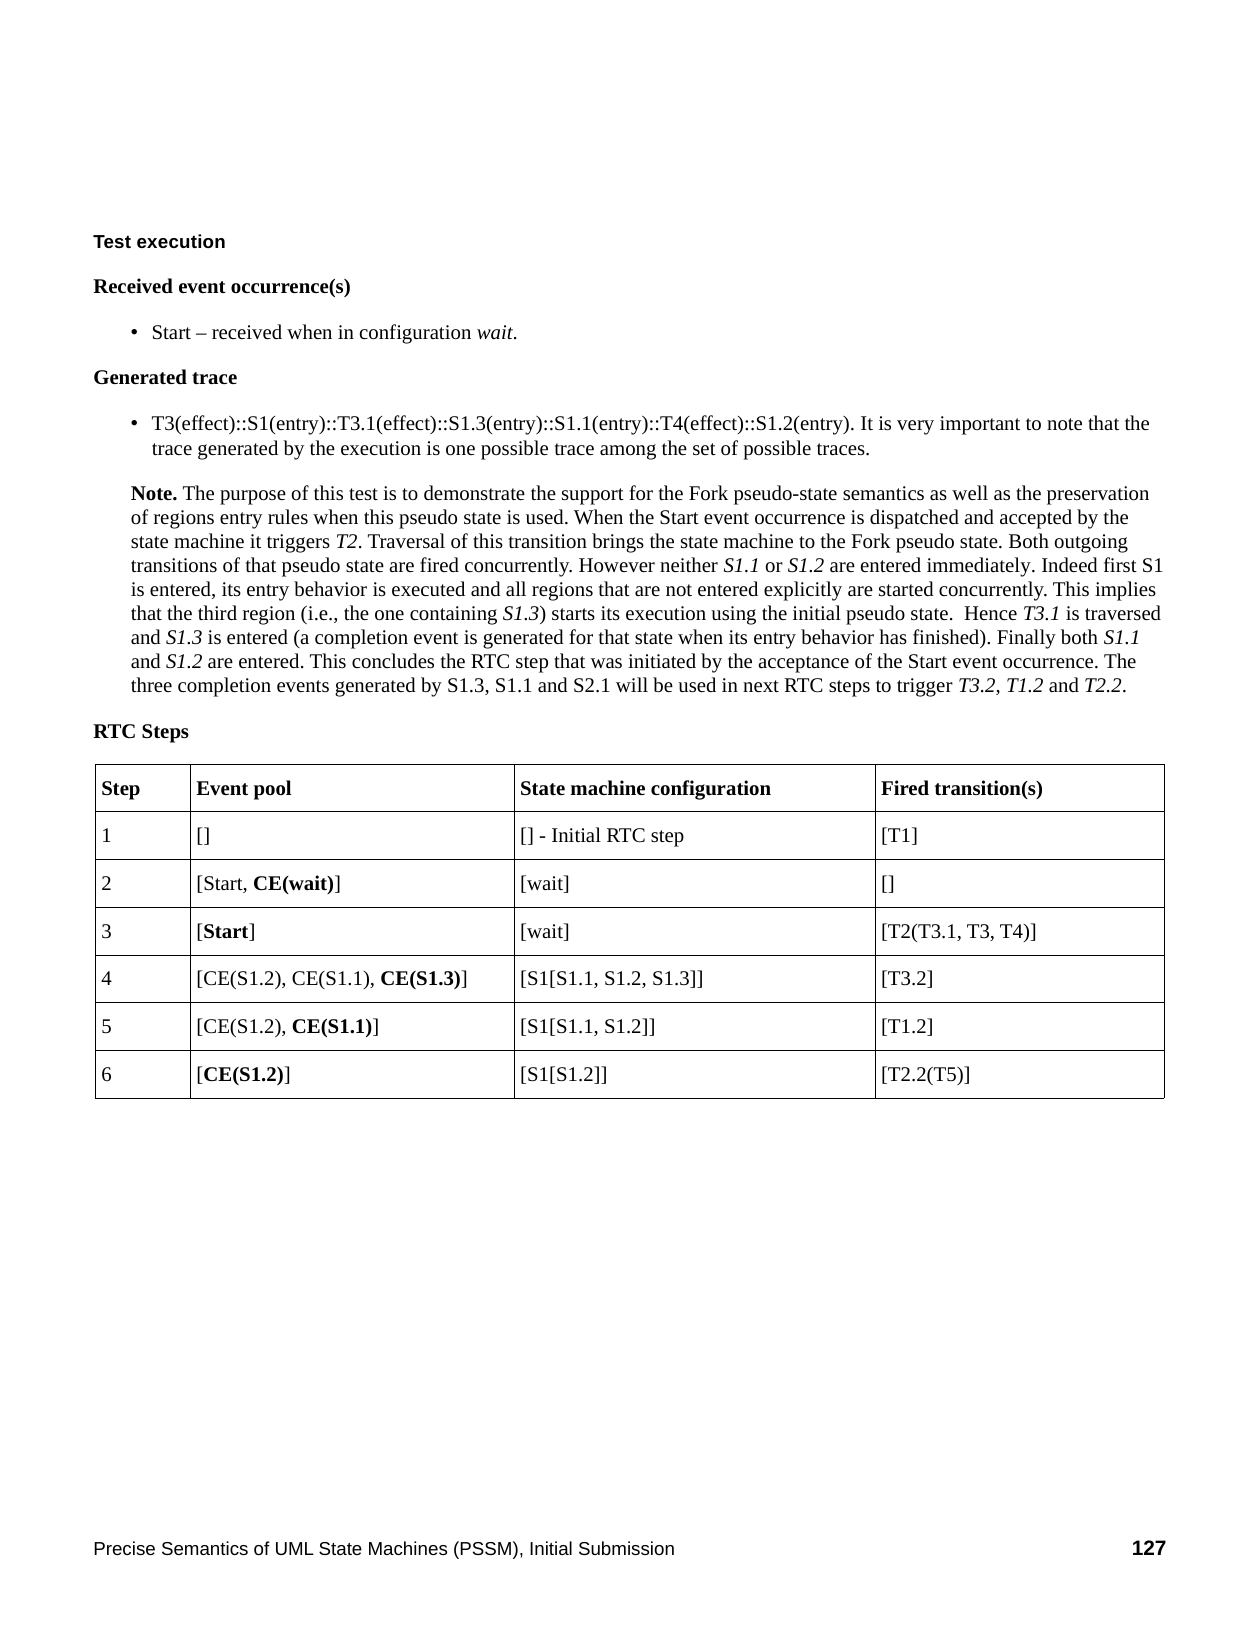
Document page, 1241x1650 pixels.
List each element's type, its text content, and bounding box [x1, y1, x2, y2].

text Received event occurrence(s) [93, 274, 1164, 298]
table_cell [Start, CE(wait)] [191, 860, 514, 907]
table_cell [] [876, 860, 1164, 907]
table_cell [S1[S1.1, S1.2]] [515, 1003, 875, 1050]
table_header Step [96, 765, 190, 811]
table_header Fired transition(s) [876, 765, 1164, 811]
table_cell [T1.2] [876, 1003, 1164, 1050]
table_header State machine configuration [515, 765, 875, 811]
text RTC Steps [93, 718, 1164, 743]
table_cell 5 [96, 1003, 190, 1050]
table_cell 1 [96, 812, 190, 859]
table_cell [CE(S1.2)] [191, 1051, 514, 1098]
table_cell [S1[S1.1, S1.2, S1.3]] [515, 956, 875, 1002]
table_cell [CE(S1.2), CE(S1.1), CE(S1.3)] [191, 956, 514, 1002]
table_cell [T1] [876, 812, 1164, 859]
subtitle Test execution [93, 231, 1164, 253]
table_cell [T3.2] [876, 956, 1164, 1002]
table_cell 6 [96, 1051, 190, 1098]
table_cell [wait] [515, 860, 875, 907]
table_cell [Start] [191, 908, 514, 954]
table_header Event pool [191, 765, 514, 811]
table_cell [S1[S1.2]] [515, 1051, 875, 1098]
text Generated trace [93, 365, 1164, 389]
table_cell 4 [96, 956, 190, 1002]
table_cell 2 [96, 860, 190, 907]
list T3(effect)::S1(entry)::T3.1(effect)::S1.3(entry)::S1.1(entry)::T4(effect)::S1.2(entry). It is very important to note that the trace generated by the execution is one possible trace among the set of possible traces. [131, 410, 1164, 460]
text Note. The purpose of this test is to demonstrate the support for the Fork pseudo-state semantics as well as the preservation of regions entry rules when this pseudo state is used. When the Start event occurrence is dispatched and accepted by the state machine it triggers T2. Traversal of this transition brings the state machine to the Fork pseudo state. Both outgoing transitions of that pseudo state are fired concurrently. However neither S1.1 or S1.2 are entered immediately. Indeed first S1 is entered, its entry behavior is executed and all regions that are not entered explicitly are started concurrently. This implies that the third region (i.e., the one containing S1.3) starts its execution using the initial pseudo state. Hence T3.1 is traversed and S1.3 is entered (a completion event is generated for that state when its entry behavior has finished). Finally both S1.1 and S1.2 are entered. This concludes the RTC step that was initiated by the acceptance of the Start event occurrence. The three completion events generated by S1.3, S1.1 and S2.1 will be used in next RTC steps to trigger T3.2, T1.2 and T2.2. [131, 481, 1164, 697]
table_cell [] [191, 812, 514, 859]
table_cell [wait] [515, 908, 875, 954]
table_cell 3 [96, 908, 190, 954]
table_cell [T2(T3.1, T3, T4)] [876, 908, 1164, 954]
table_cell [T2.2(T5)] [876, 1051, 1164, 1098]
table_cell [] - Initial RTC step [515, 812, 875, 859]
table_cell [CE(S1.2), CE(S1.1)] [191, 1003, 514, 1050]
list Start – received when in configuration wait. [131, 319, 1164, 344]
